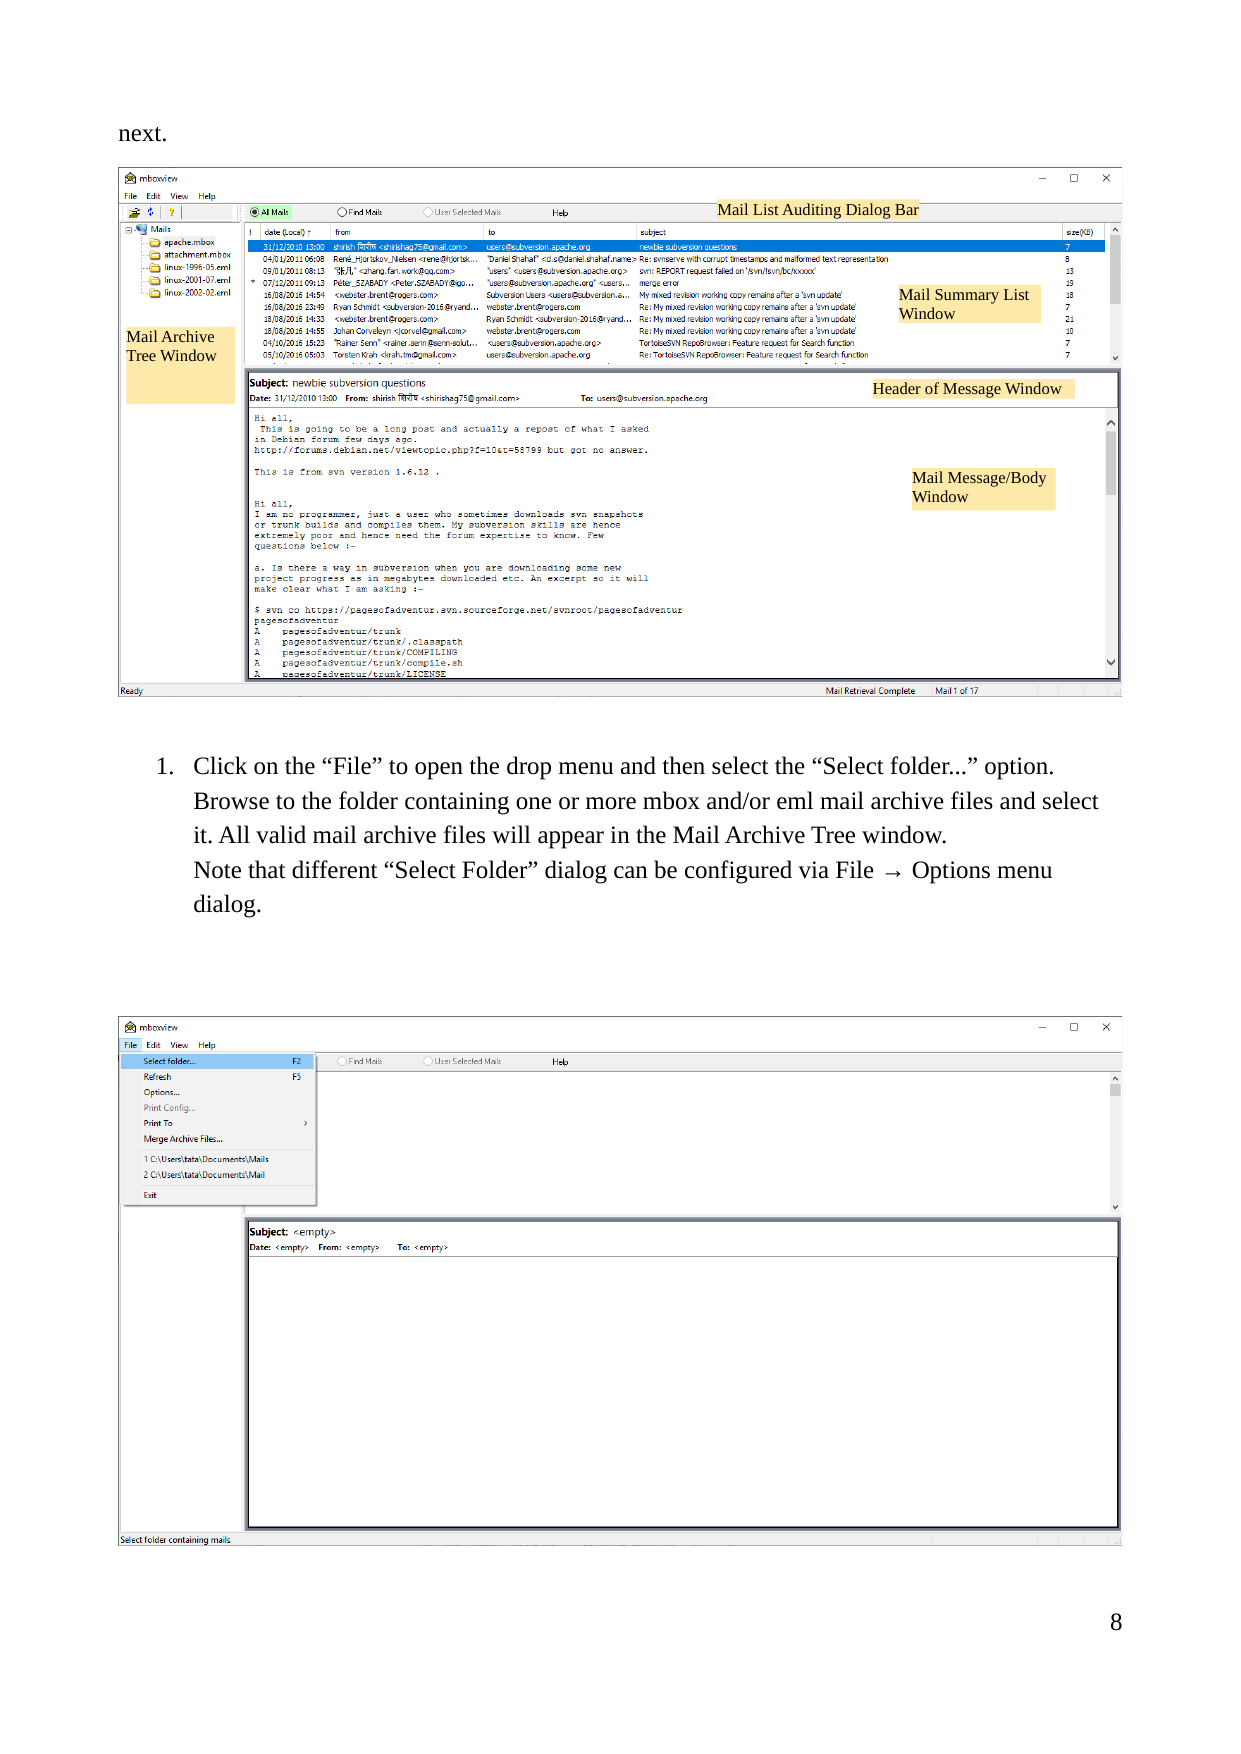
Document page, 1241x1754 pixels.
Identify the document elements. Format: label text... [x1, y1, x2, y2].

text next. [118, 118, 1122, 147]
picture [118, 1016, 1123, 1546]
list Click on the “File” to open the drop menu and then select the “Select folder...” option. Browse to the folder containing one or more mbox and/or eml mail archive files and select it. All valid mail archive files will appear in the Mail Archive Tree window. Note that different “Select Folder” dialog can be configured via File → Options menu dialog. [156, 751, 1122, 918]
picture [118, 167, 1123, 697]
